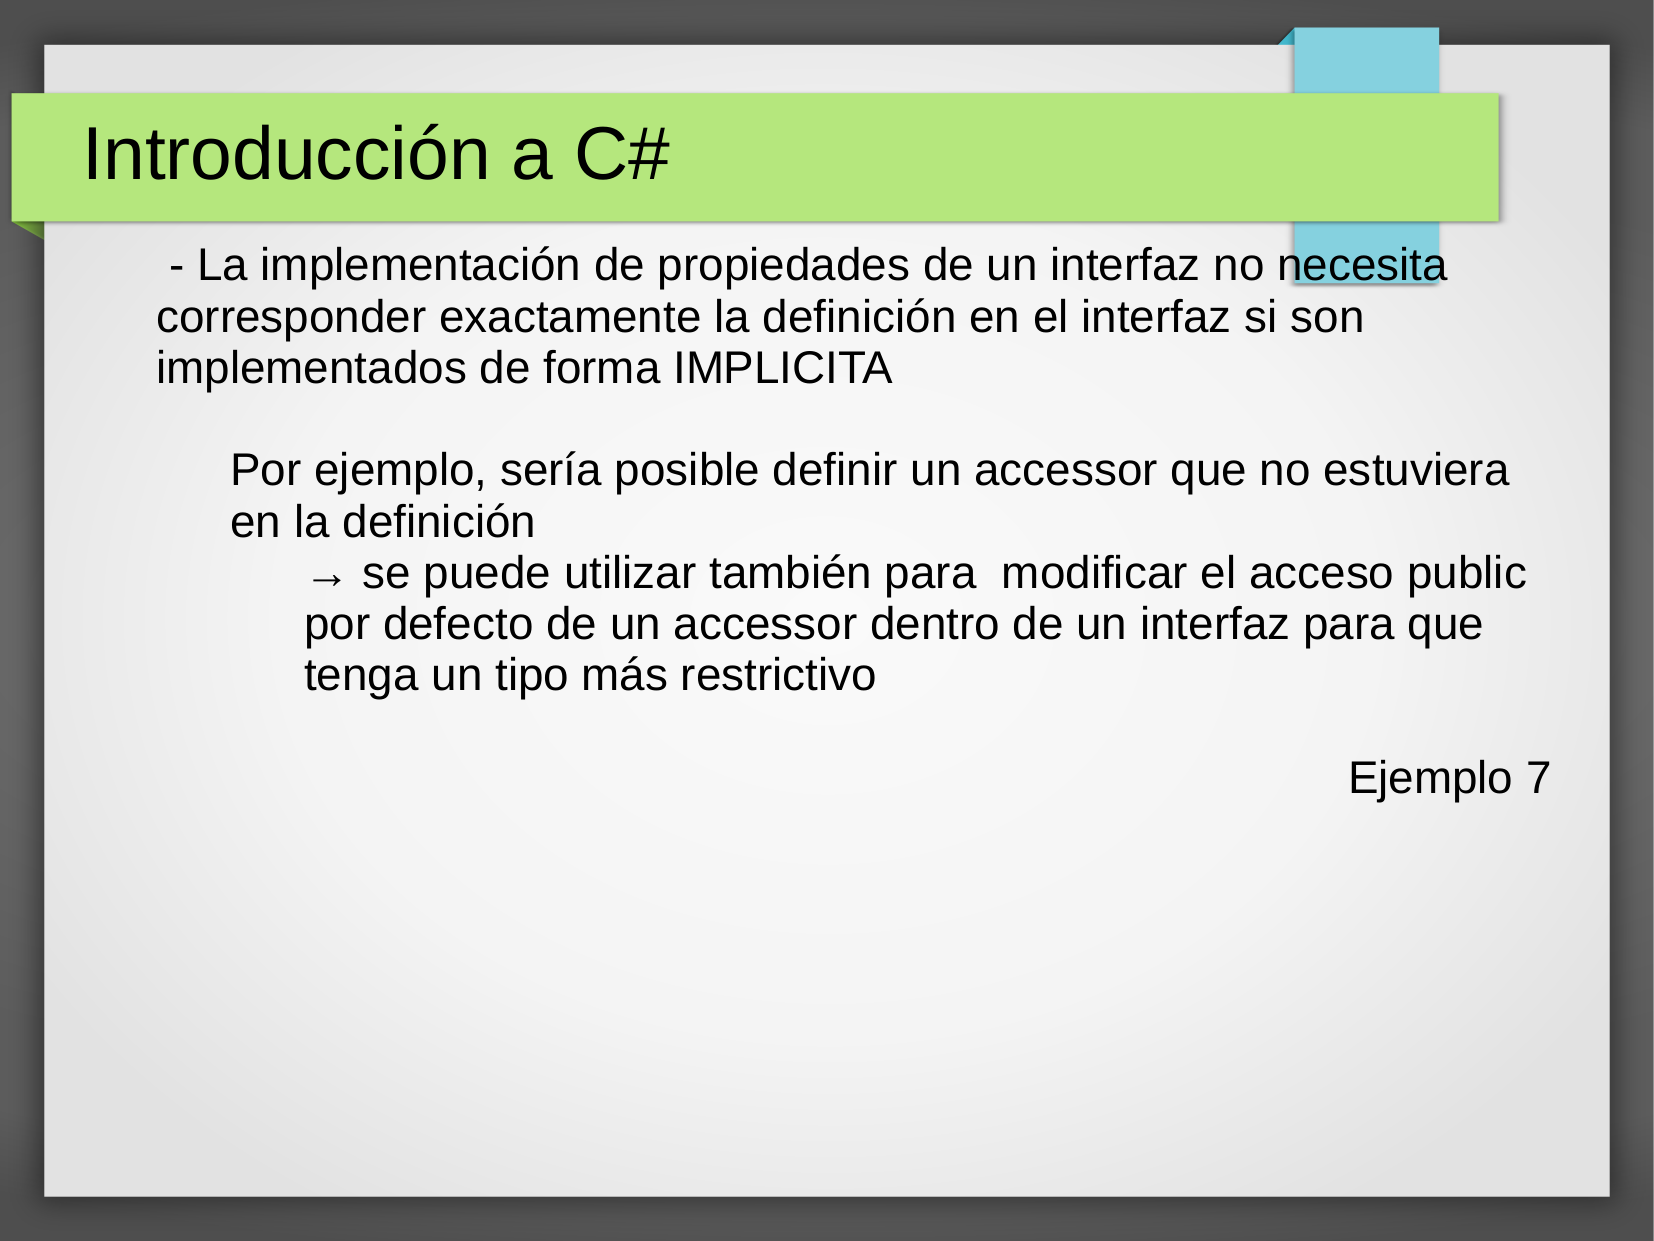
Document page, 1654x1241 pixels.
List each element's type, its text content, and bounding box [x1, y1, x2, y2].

text_box - La implementación de propiedades de un interfaz no necesita corresponder exactamente la definición en el interfaz si son implementados de forma IMPLICITA Por ejemplo, sería posible definir un accessor que no estuviera en la definición → se puede utilizar también para modificar el acceso public por defecto de un accessor dentro de un interfaz para que tenga un tipo más restrictivo Ejemplo 7 [82, 239, 1552, 804]
picture [0, 0, 1654, 1241]
title Introducción a C# [82, 94, 1264, 213]
